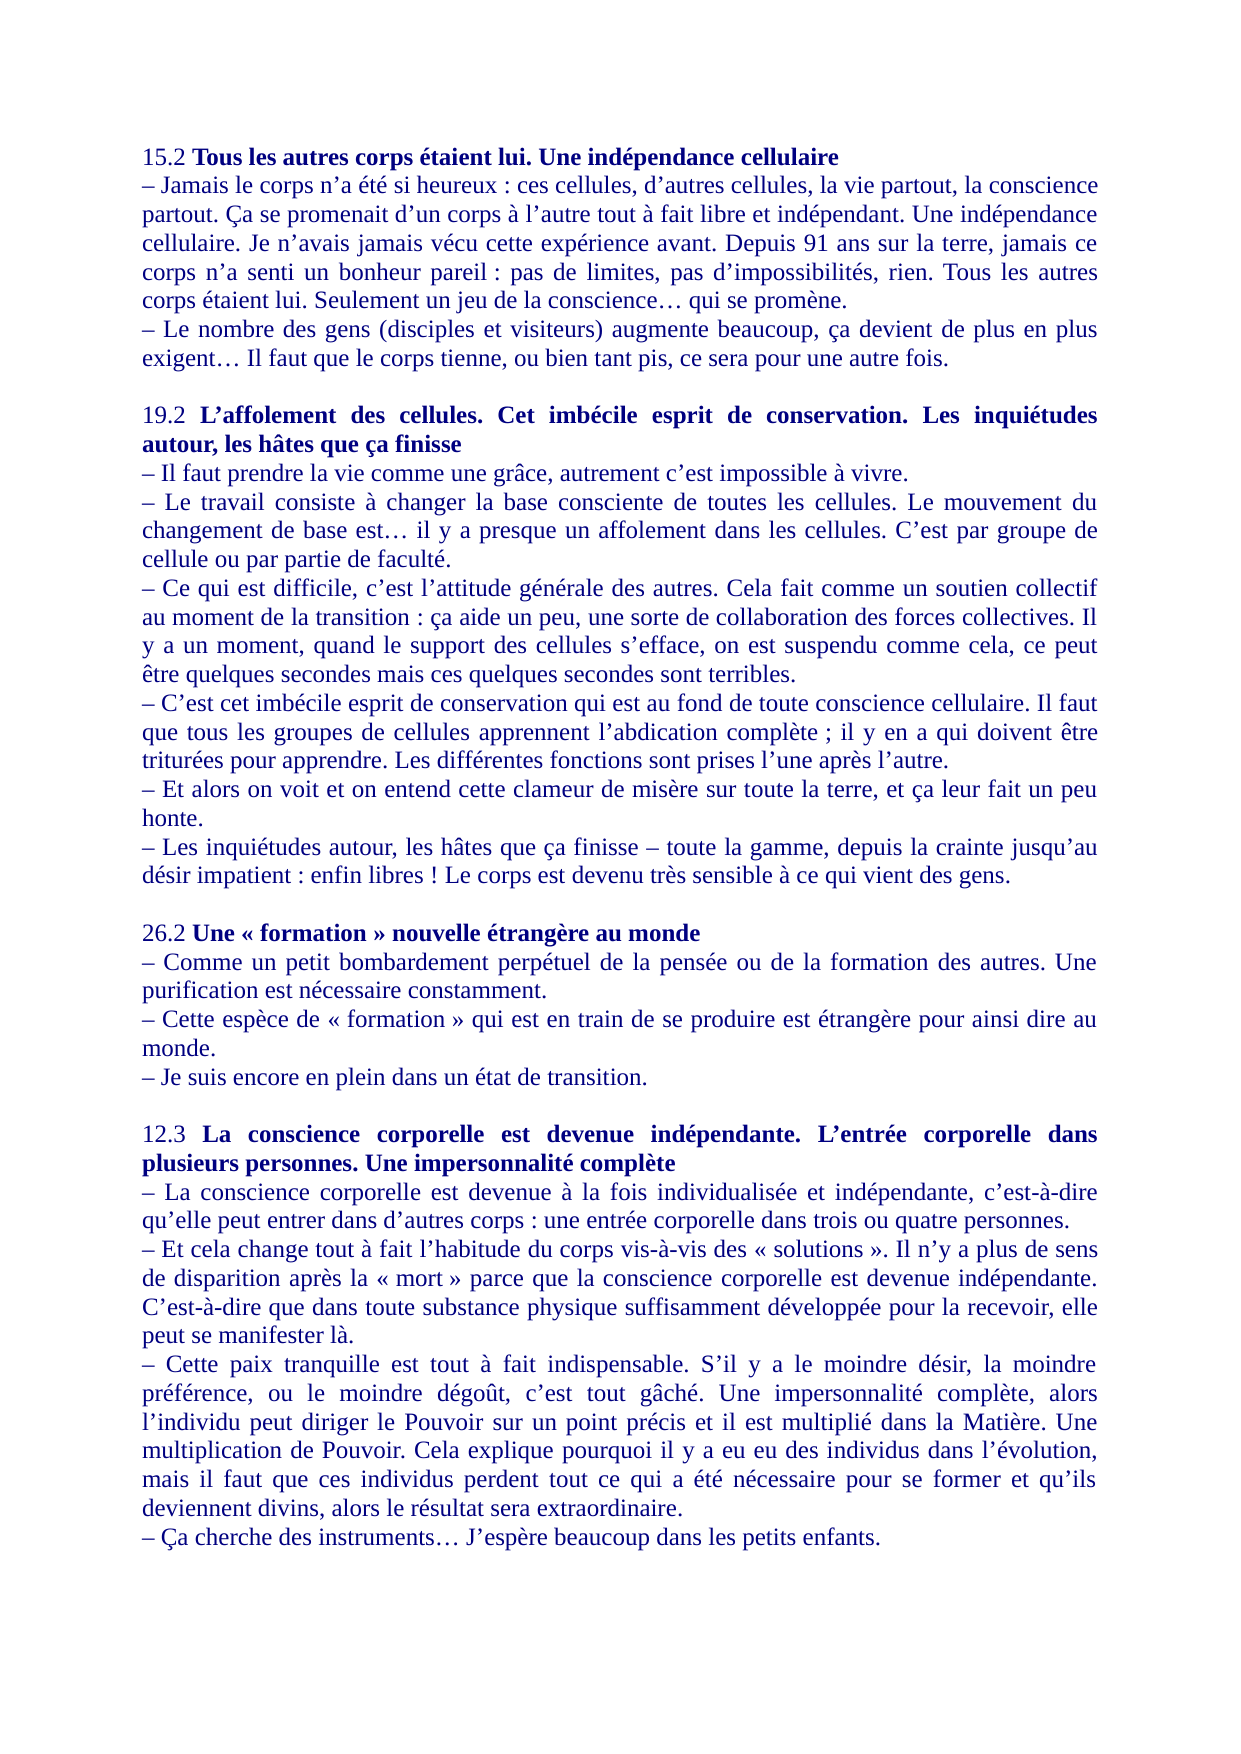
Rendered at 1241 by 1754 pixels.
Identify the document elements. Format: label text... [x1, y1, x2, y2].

text – Et cela change tout à fait l’habitude du corps vis-à-vis des « solutions ». Il n’y a plus de sens de disparition après la « mort » parce que la conscience corporelle est devenue indépendante. C’est-à-dire que dans toute substance physique suffisamment développée pour la recevoir, elle peut se manifester là. [142, 1234, 1098, 1349]
text – Les inquiétudes autour, les hâtes que ça finisse – toute la gamme, depuis la crainte jusqu’au désir impatient : enfin libres ! Le corps est devenu très sensible à ce qui vient des gens. [142, 832, 1098, 889]
text 15.2 Tous les autres corps étaient lui. Une indépendance cellulaire [142, 142, 1098, 171]
text 26.2 Une « formation » nouvelle étrangère au monde [142, 918, 1098, 947]
text – Comme un petit bombardement perpétuel de la pensée ou de la formation des autres. Une purification est nécessaire constamment. [142, 947, 1098, 1004]
text – Jamais le corps n’a été si heureux : ces cellules, d’autres cellules, la vie partout, la conscience partout. Ça se promenait d’un corps à l’autre tout à fait libre et indépendant. Une indépendance cellulaire. Je n’avais jamais vécu cette expérience avant. Depuis 91 ans sur la terre, jamais ce corps n’a senti un bonheur pareil : pas de limites, pas d’impossibilités, rien. Tous les autres corps étaient lui. Seulement un jeu de la conscience… qui se promène. [142, 171, 1098, 314]
text – Cette paix tranquille est tout à fait indispensable. S’il y a le moindre désir, la moindre préférence, ou le moindre dégoût, c’est tout gâché. Une impersonnalité complète, alors l’individu peut diriger le Pouvoir sur un point précis et il est multiplié dans la Matière. Une multiplication de Pouvoir. Cela explique pourquoi il y a eu eu des individus dans l’évolution, mais il faut que ces individus perdent tout ce qui a été nécessaire pour se former et qu’ils deviennent divins, alors le résultat sera extraordinaire. [142, 1349, 1098, 1522]
text – La conscience corporelle est devenue à la fois individualisée et indépendante, c’est-à-dire qu’elle peut entrer dans d’autres corps : une entrée corporelle dans trois ou quatre personnes. [142, 1177, 1098, 1234]
text – Cette espèce de « formation » qui est en train de se produire est étrangère pour ainsi dire au monde. [142, 1004, 1098, 1062]
text – Et alors on voit et on entend cette clameur de misère sur toute la terre, et ça leur fait un peu honte. [142, 774, 1098, 832]
text – C’est cet imbécile esprit de conservation qui est au fond de toute conscience cellulaire. Il faut que tous les groupes de cellules apprennent l’abdication complète ; il y en a qui doivent être triturées pour apprendre. Les différentes fonctions sont prises l’une après l’autre. [142, 688, 1098, 774]
text – Ça cherche des instruments… J’espère beaucoup dans les petits enfants. [142, 1522, 1098, 1551]
text 19.2 L’affolement des cellules. Cet imbécile esprit de conservation. Les inquiétudes autour, les hâtes que ça finisse [142, 401, 1098, 458]
text – Ce qui est difficile, c’est l’attitude générale des autres. Cela fait comme un soutien collectif au moment de la transition : ça aide un peu, une sorte de collaboration des forces collectives. Il y a un moment, quand le support des cellules s’efface, on est suspendu comme cela, ce peut être quelques secondes mais ces quelques secondes sont terribles. [142, 573, 1098, 688]
text – Il faut prendre la vie comme une grâce, autrement c’est impossible à vivre. [142, 458, 1098, 487]
text – Je suis encore en plein dans un état de transition. [142, 1062, 1098, 1091]
text – Le travail consiste à changer la base consciente de toutes les cellules. Le mouvement du changement de base est… il y a presque un affolement dans les cellules. C’est par groupe de cellule ou par partie de faculté. [142, 487, 1098, 573]
text 12.3 La conscience corporelle est devenue indépendante. L’entrée corporelle dans plusieurs personnes. Une impersonnalité complète [142, 1119, 1098, 1177]
text – Le nombre des gens (disciples et visiteurs) augmente beaucoup, ça devient de plus en plus exigent… Il faut que le corps tienne, ou bien tant pis, ce sera pour une autre fois. [142, 314, 1098, 372]
